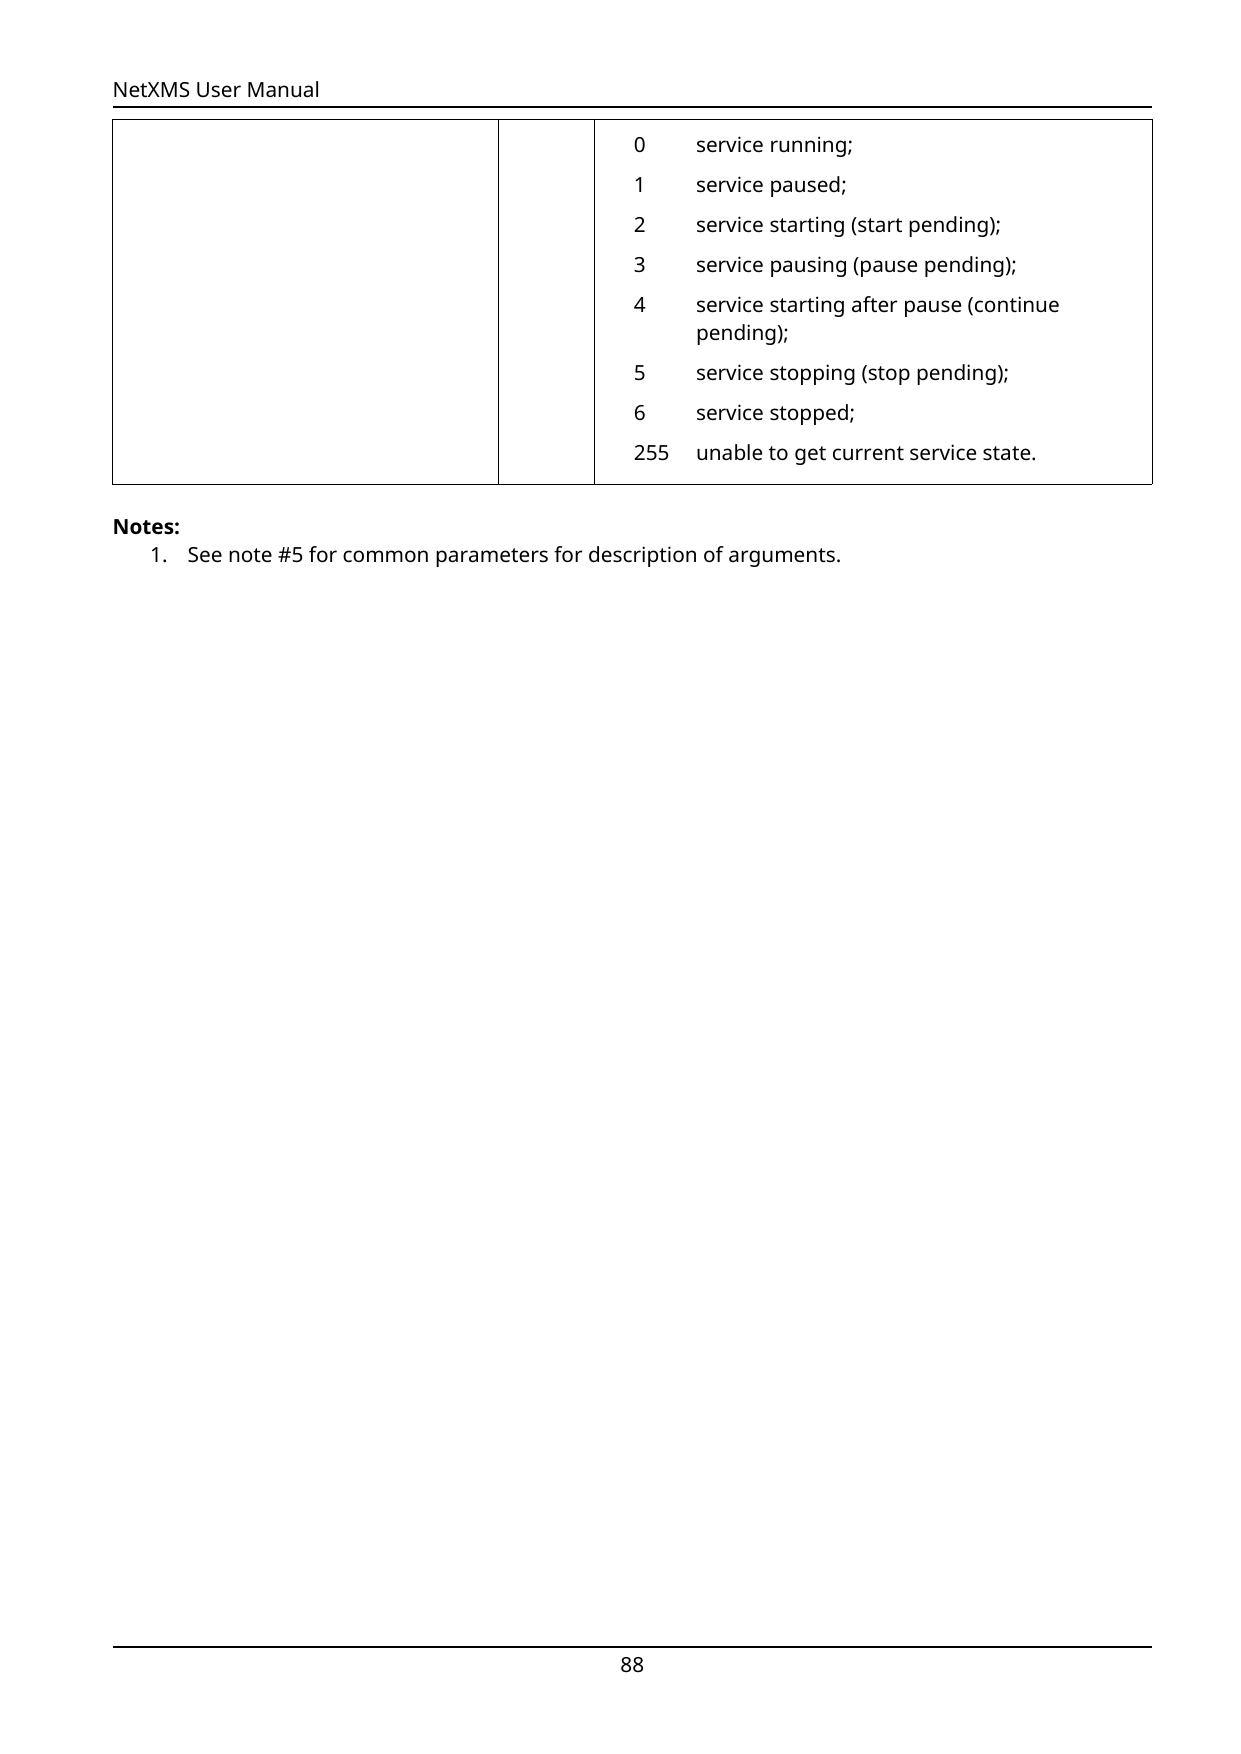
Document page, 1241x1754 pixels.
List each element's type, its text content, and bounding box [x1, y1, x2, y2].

table_cell 1 [628, 164, 690, 204]
table_cell service stopping (stop pending); [690, 352, 1145, 392]
table_cell 3 [628, 244, 690, 284]
table_cell [595, 120, 1152, 483]
table_cell service stopped; [690, 392, 1145, 432]
table_header 0 [628, 124, 690, 164]
table_cell 255 [628, 432, 690, 472]
table_cell unable to get current service state. [690, 432, 1145, 472]
table_cell service pausing (pause pending); [690, 244, 1145, 284]
table_cell 2 [628, 204, 690, 244]
table_cell 5 [628, 352, 690, 392]
table_cell [499, 120, 594, 483]
table_cell 6 [628, 392, 690, 432]
table_cell 4 [628, 284, 690, 352]
text Notes: [112, 512, 1152, 540]
table_cell [113, 120, 498, 483]
table_cell service paused; [690, 164, 1145, 204]
list See note #5 for common parameters for description of arguments. [150, 540, 1152, 569]
table_header service running; [690, 124, 1145, 164]
table_cell service starting (start pending); [690, 204, 1145, 244]
table_cell service starting after pause (continue pending); [690, 284, 1145, 352]
